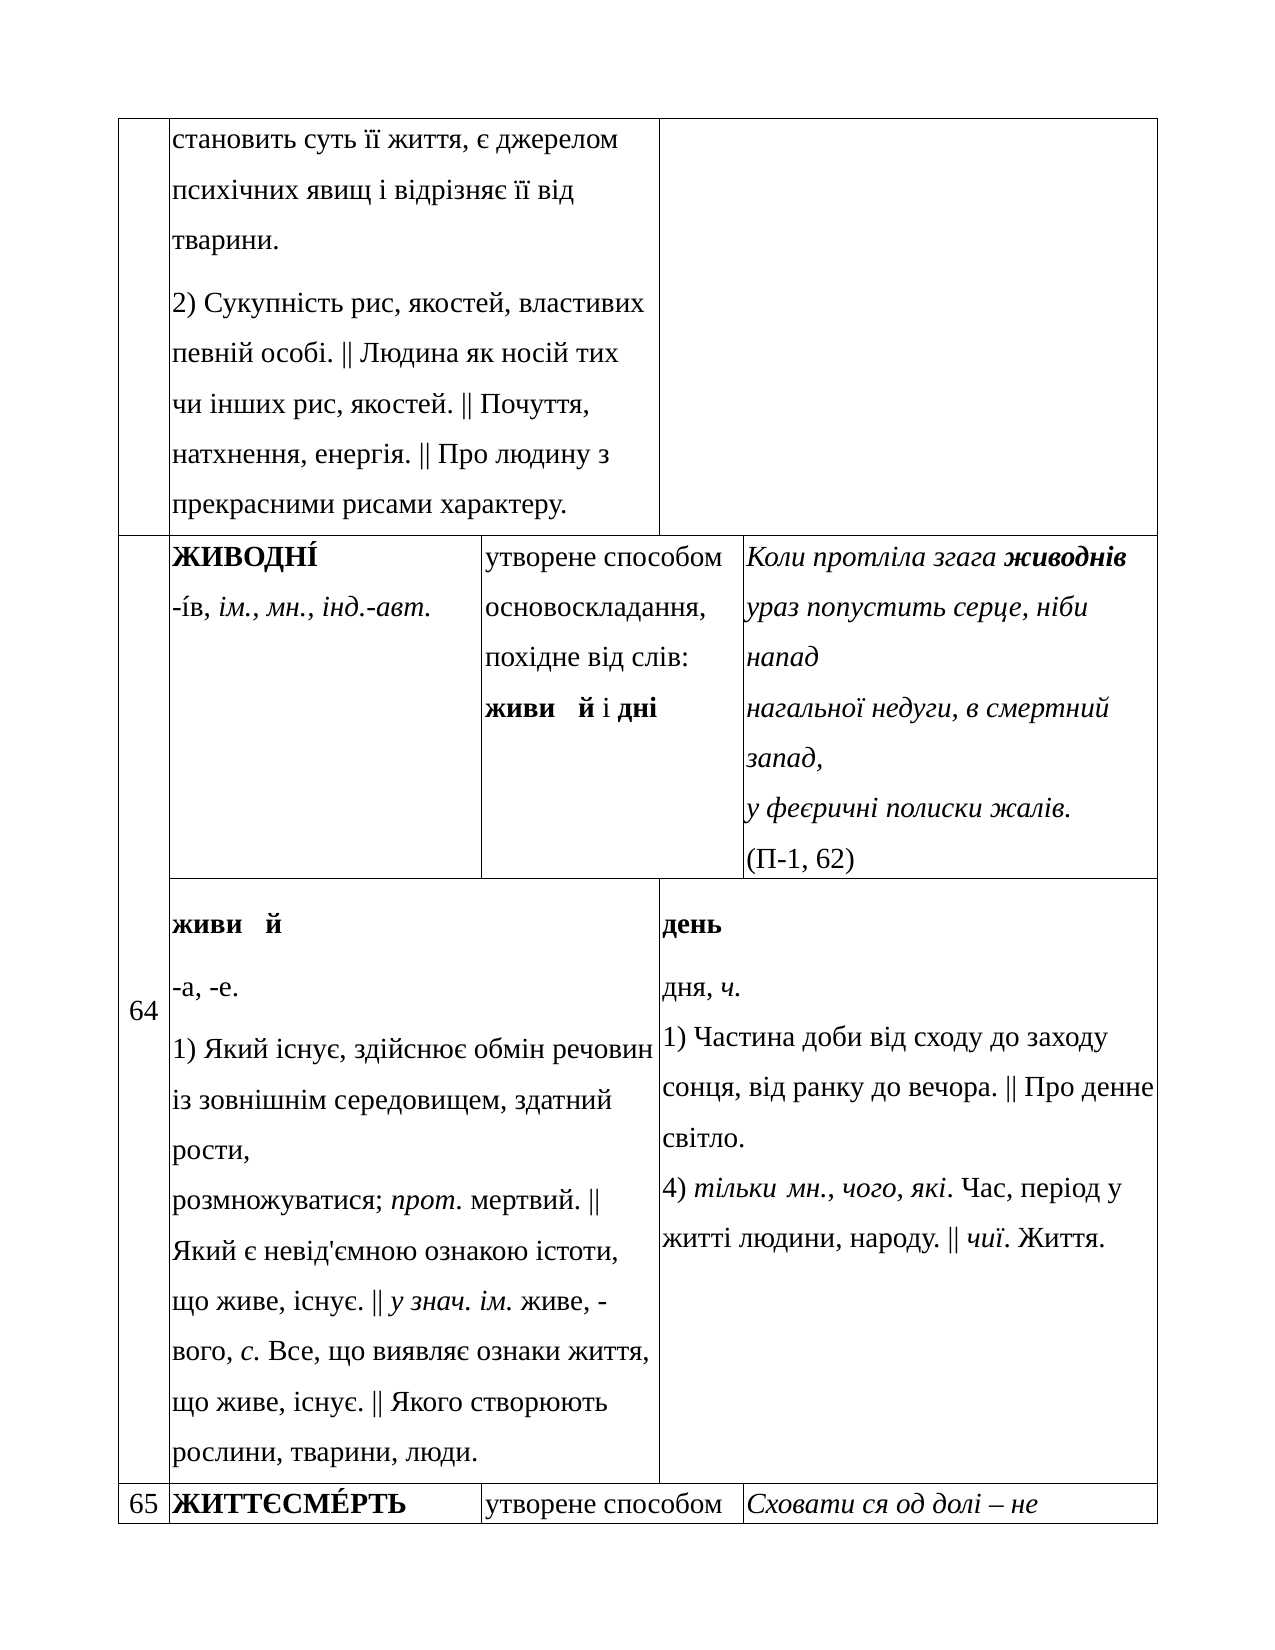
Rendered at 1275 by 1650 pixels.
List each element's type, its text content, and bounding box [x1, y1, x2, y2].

table_cell 64 [119, 536, 169, 1483]
table_cell становить суть її життя, є джерелом психічних явищ і відрізняє її від тварини. 2) Сукупність рис, якостей, властивих певній особі. || Людина як носій тих чи інших рис, якостей. || Почуття, натхнення, енергія. || Про людину з прекрасними рисами характеру. [170, 119, 659, 535]
table_cell живий -а, -е. 1) Який існує, здійснює обмін речовин із зовнішнім середовищем, здатний рости, розмножуватися; прот. мертвий. || Який є невід'ємною ознакою істоти, що живе, існує. || у знач. ім. живе, -вого, с. Все, що виявляє ознаки життя, що живе, існує. || Якого створюють рослини, тварини, люди. [170, 879, 659, 1483]
table_cell утворене способом [482, 1484, 743, 1523]
table_cell [660, 119, 1157, 535]
table_cell [119, 119, 169, 535]
table_cell Життєсмéрть [170, 1484, 481, 1523]
table_cell 65 [119, 1484, 169, 1523]
table_cell Сховати ся од долі – не [744, 1484, 1157, 1523]
table_cell Коли протліла згага живоднів ураз попустить серце, ніби напад нагальної недуги, в смертний запад, у феєричні полиски жалів. (П‑1, 62) [744, 536, 1157, 877]
table_cell утворене способом основоскладання, похідне від слів: живий і дні [482, 536, 743, 877]
table_cell Живоднí -íв, ім., мн., інд.-авт. [170, 536, 481, 877]
table_cell день дня, ч. 1) Частина доби від сходу до заходу сонця, від ранку до вечора. || Про денне світло. 4) тільки мн., чого, які. Час, період у житті людини, народу. || чиї. Життя. [660, 879, 1157, 1483]
